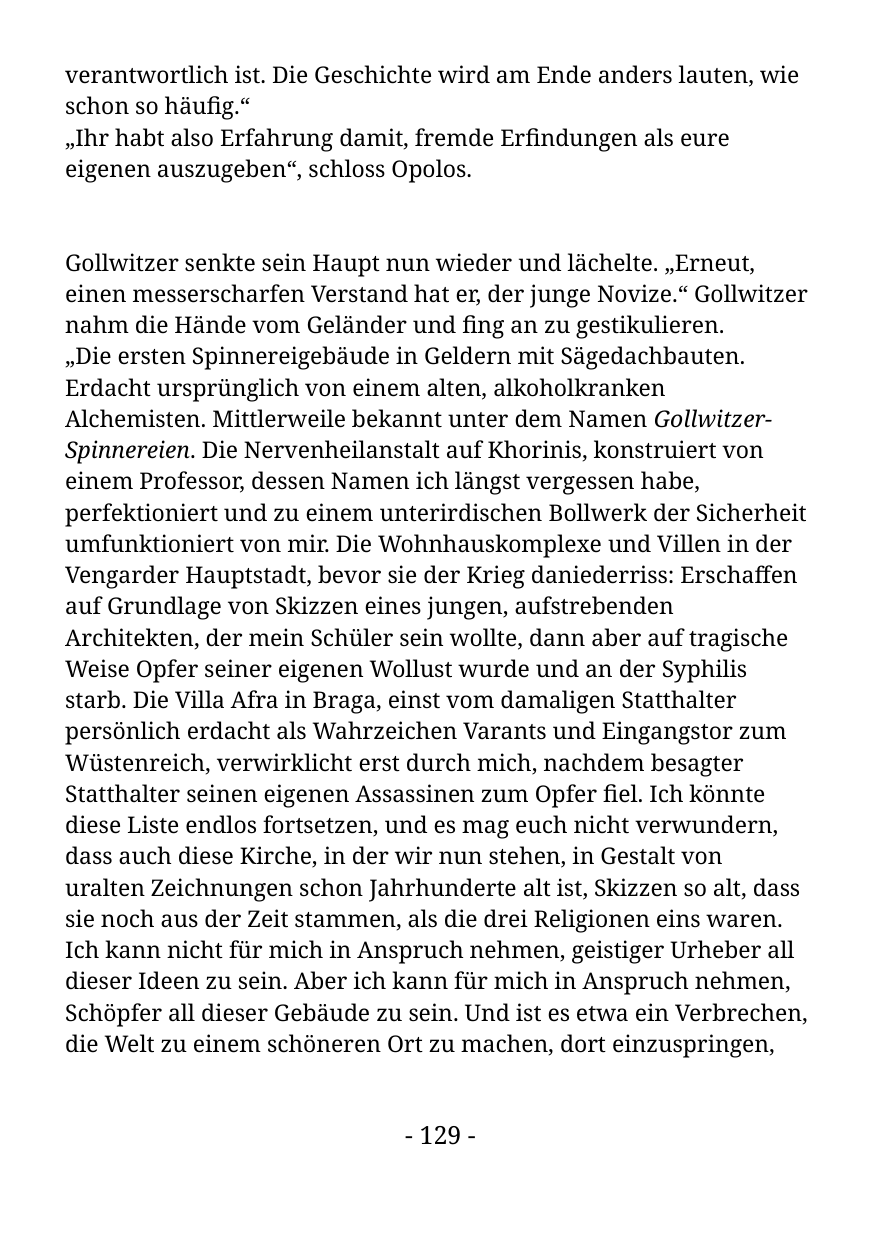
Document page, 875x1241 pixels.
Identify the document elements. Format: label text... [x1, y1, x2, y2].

text „Ihr habt also Erfahrung damit, fremde Erfindungen als eure eigenen auszugeben“, schloss Opolos. [65, 122, 809, 184]
text „Die ersten Spinnereigebäude in Geldern mit Sägedachbauten. Erdacht ursprünglich von einem alten, alkoholkranken Alchemisten. Mittlerweile bekannt unter dem Namen Gollwitzer-Spinnereien. Die Nervenheilanstalt auf Khorinis, konstruiert von einem Professor, dessen Namen ich längst vergessen habe, perfektioniert und zu einem unterirdischen Bollwerk der Sicherheit umfunktioniert von mir. Die Wohnhauskomplexe und Villen in der Vengarder Hauptstadt, bevor sie der Krieg daniederriss: Erschaffen auf Grundlage von Skizzen eines jungen, aufstrebenden Architekten, der mein Schüler sein wollte, dann aber auf tragische Weise Opfer seiner eigenen Wollust wurde und an der Syphilis starb. Die Villa Afra in Braga, einst vom damaligen Statthalter persönlich erdacht als Wahrzeichen Varants und Eingangstor zum Wüstenreich, verwirklicht erst durch mich, nachdem besagter Statthalter seinen eigenen Assassinen zum Opfer fiel. Ich könnte diese Liste endlos fortsetzen, und es mag euch nicht verwundern, dass auch diese Kirche, in der wir nun stehen, in Gestalt von uralten Zeichnungen schon Jahrhunderte alt ist, Skizzen so alt, dass sie noch aus der Zeit stammen, als die drei Religionen eins waren. Ich kann nicht für mich in Anspruch nehmen, geistiger Urheber all dieser Ideen zu sein. Aber ich kann für mich in Anspruch nehmen, Schöpfer all dieser Gebäude zu sein. Und ist es etwa ein Verbrechen, die Welt zu einem schöneren Ort zu machen, dort einzuspringen, [65, 340, 809, 1059]
text Gollwitzer senkte sein Haupt nun wieder und lächelte. „Erneut, einen messerscharfen Verstand hat er, der junge Novize.“ Gollwitzer nahm die Hände vom Geländer und fing an zu gestikulieren. [65, 247, 809, 340]
text verantwortlich ist. Die Geschichte wird am Ende anders lauten, wie schon so häufig.“ [65, 59, 809, 122]
